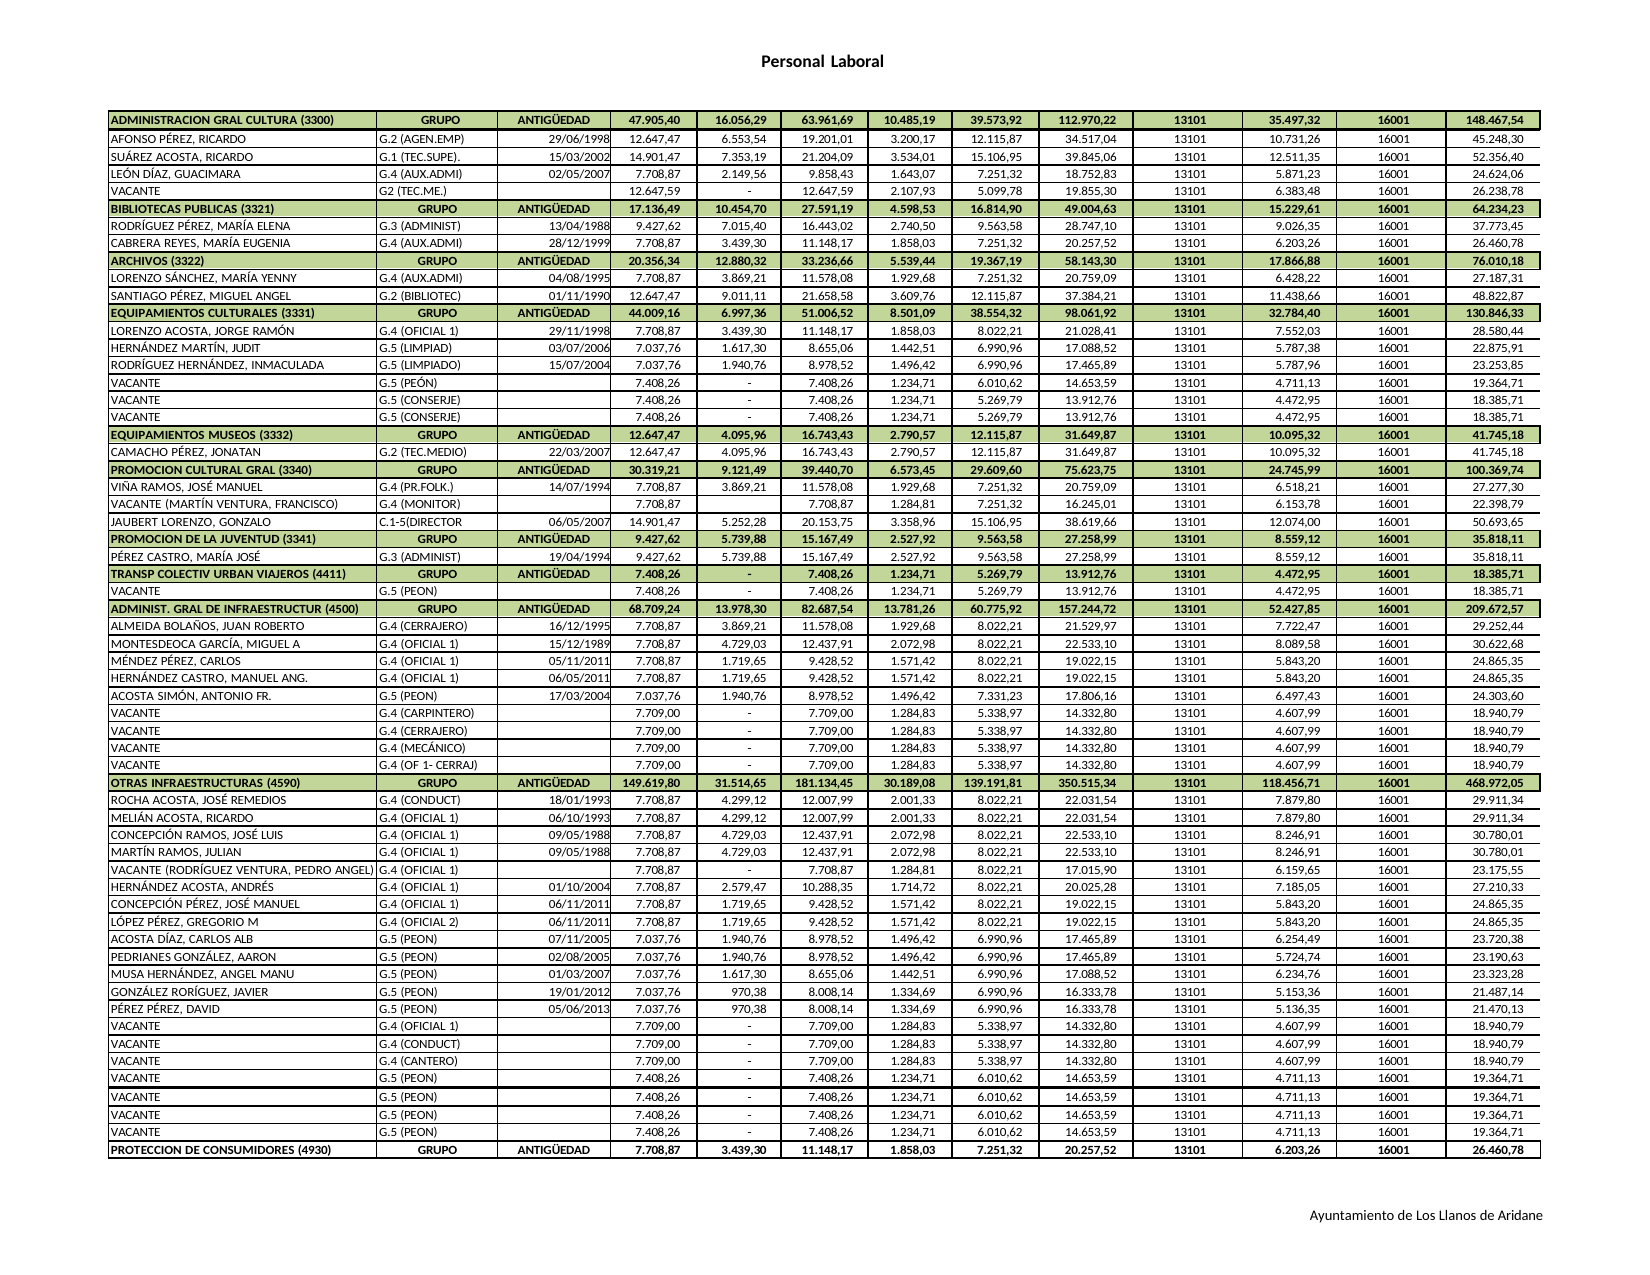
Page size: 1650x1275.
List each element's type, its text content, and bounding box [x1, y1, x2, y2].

table_cell 51.006,52 [782, 305, 867, 321]
table_cell 13.978,30 [698, 601, 780, 616]
table_cell - [698, 566, 780, 582]
table_cell G.4 (OFICIAL 1) [377, 1018, 497, 1034]
table_cell SUÁREZ ACOSTA, RICARDO [109, 148, 376, 164]
table_cell 4.607,99 [1243, 757, 1336, 773]
table_cell 6.010,62 [953, 1070, 1038, 1086]
table_cell ANTIGÜEDAD [498, 112, 610, 128]
table_cell 4.299,12 [698, 792, 780, 808]
table_cell 1.234,71 [869, 583, 951, 599]
table_cell G.4 (CONDUCT) [377, 792, 497, 808]
table_cell PÉREZ PÉREZ, DAVID [109, 1001, 376, 1017]
table_cell 16001 [1337, 1142, 1445, 1157]
table_cell ADMINIST. GRAL DE INFRAESTRUCTUR (4500) [109, 601, 376, 616]
table_cell 38.554,32 [953, 305, 1038, 321]
table_cell - [698, 392, 780, 408]
table_cell VACANTE [109, 705, 376, 721]
table_cell 41.745,18 [1447, 444, 1540, 460]
table_cell 7.408,26 [611, 375, 696, 390]
table_cell G.2 (BIBLIOTEC) [377, 288, 497, 303]
table_cell 13101 [1134, 914, 1242, 929]
table_cell 4.472,95 [1243, 583, 1336, 599]
table_cell 13101 [1134, 531, 1242, 547]
table_cell 13101 [1134, 1053, 1242, 1069]
table_cell G.5 (CONSERJE) [377, 392, 497, 408]
table_cell 7.708,87 [611, 844, 696, 860]
table_cell 16.245,01 [1040, 496, 1132, 512]
table_cell 1.284,83 [869, 740, 951, 756]
table_cell ACOSTA SIMÓN, ANTONIO FR. [109, 688, 376, 703]
table_cell 13/04/1988 [498, 218, 610, 234]
table_cell 16001 [1337, 722, 1445, 738]
table_cell 39.440,70 [782, 462, 867, 477]
table_cell G.4 (CANTERO) [377, 1053, 497, 1069]
table_cell VACANTE [109, 1070, 376, 1086]
table_cell 7.037,76 [611, 357, 696, 373]
table_cell 52.427,85 [1243, 601, 1336, 616]
table_cell 16001 [1337, 1107, 1445, 1122]
table_cell 22.533,10 [1040, 636, 1132, 651]
table_cell 7.709,00 [611, 1036, 696, 1051]
table_cell 18.940,79 [1447, 757, 1540, 773]
table_cell 28.747,10 [1040, 218, 1132, 234]
table_cell 7.708,87 [611, 879, 696, 895]
table_cell 13101 [1134, 462, 1242, 477]
table_cell 16001 [1337, 949, 1445, 964]
table_cell 12.647,59 [611, 183, 696, 199]
table_cell 3.869,21 [698, 479, 780, 495]
table_cell 6.010,62 [953, 1107, 1038, 1122]
table_cell 15/03/2002 [498, 148, 610, 164]
table_cell 1.284,81 [869, 862, 951, 877]
table_cell 6.990,96 [953, 1001, 1038, 1017]
table_cell G.3 (ADMINIST) [377, 218, 497, 234]
table_cell 6.497,43 [1243, 688, 1336, 703]
table_header - [698, 1089, 780, 1105]
table_cell 01/03/2007 [498, 966, 610, 982]
table_cell EQUIPAMIENTOS CULTURALES (3331) [109, 305, 376, 321]
table_cell 13101 [1134, 1124, 1242, 1140]
table_cell 7.709,00 [611, 705, 696, 721]
table_cell 13101 [1134, 636, 1242, 651]
table_cell 41.745,18 [1447, 427, 1539, 442]
table_cell 27.187,31 [1447, 270, 1540, 286]
table_cell JAUBERT LORENZO, GONZALO [109, 514, 376, 529]
table_cell 16001 [1337, 775, 1445, 790]
table_cell 16001 [1337, 375, 1445, 390]
table_cell LORENZO SÁNCHEZ, MARÍA YENNY [109, 270, 376, 286]
table_cell 2.527,92 [869, 531, 951, 547]
table_cell MONTESDEOCA GARCÍA, MIGUEL A [109, 636, 376, 651]
table_cell PÉREZ CASTRO, MARÍA JOSÉ [109, 548, 376, 564]
table_cell 1.284,83 [869, 757, 951, 773]
table_cell 4.607,99 [1243, 740, 1336, 756]
table_cell 14.901,47 [611, 148, 696, 164]
table_cell 21.658,58 [782, 288, 867, 303]
table_cell 20.257,52 [1040, 1142, 1132, 1157]
table_cell 13.781,26 [869, 601, 951, 616]
table_cell [498, 409, 610, 425]
table_cell 19.022,15 [1040, 653, 1132, 669]
table_cell 6.153,78 [1243, 496, 1336, 512]
table_cell 13101 [1134, 792, 1242, 808]
table_cell G.4 (OFICIAL 2) [377, 914, 497, 929]
table_cell VACANTE [109, 1107, 376, 1122]
table_cell 16001 [1337, 288, 1445, 303]
table_cell 8.246,91 [1243, 827, 1336, 843]
table_cell 13.912,76 [1040, 392, 1132, 408]
table_cell 1.940,76 [698, 949, 780, 964]
table_cell 1.929,68 [869, 618, 951, 634]
table_cell 13101 [1134, 235, 1242, 251]
table_cell 23.175,55 [1447, 862, 1540, 877]
table_cell 8.022,21 [953, 810, 1038, 825]
table_cell 24.865,35 [1447, 653, 1540, 669]
table_cell 18.940,79 [1447, 705, 1540, 721]
table_cell 19.364,71 [1447, 1070, 1540, 1086]
table_header 10.731,26 [1243, 131, 1336, 147]
table_cell PEDRIANES GONZÁLEZ, AARON [109, 949, 376, 964]
table_cell 7.879,80 [1243, 792, 1336, 808]
table_cell [498, 1107, 610, 1122]
table_cell 13101 [1134, 112, 1242, 128]
table_cell 20.356,34 [611, 253, 696, 268]
table_cell [498, 705, 610, 721]
table_cell [498, 583, 610, 599]
table_cell 12.647,47 [611, 427, 696, 442]
table_cell 13101 [1134, 844, 1242, 860]
table_cell 8.559,12 [1243, 531, 1336, 547]
table_cell 16.056,29 [698, 112, 780, 128]
table_cell G.4 (MECÁNICO) [377, 740, 497, 756]
table_cell 06/05/2011 [498, 670, 610, 686]
table_cell [498, 757, 610, 773]
table_cell 7.709,00 [782, 1053, 867, 1069]
table_cell 32.784,40 [1243, 305, 1336, 321]
table_cell G.4 (CONDUCT) [377, 1036, 497, 1051]
table_cell 8.022,21 [953, 653, 1038, 669]
table_cell 19.022,15 [1040, 914, 1132, 929]
table_cell ANTIGÜEDAD [498, 305, 610, 321]
table_cell 13101 [1134, 409, 1242, 425]
table_cell - [698, 1107, 780, 1122]
table_cell 21.529,97 [1040, 618, 1132, 634]
table_cell 7.709,00 [782, 1018, 867, 1034]
table_cell 2.579,47 [698, 879, 780, 895]
table_cell 3.869,21 [698, 270, 780, 286]
table_cell ANTIGÜEDAD [498, 775, 610, 790]
table_cell VACANTE [109, 409, 376, 425]
table_cell 130.846,33 [1447, 305, 1539, 321]
table_cell 22.533,10 [1040, 827, 1132, 843]
table_cell C.1-5(DIRECTOR [377, 514, 497, 529]
table_cell 1.234,71 [869, 409, 951, 425]
table_cell 16001 [1337, 810, 1445, 825]
table_cell 18.385,71 [1447, 566, 1539, 582]
table_cell 6.990,96 [953, 357, 1038, 373]
table_cell 8.246,91 [1243, 844, 1336, 860]
table_header 13101 [1134, 131, 1242, 147]
table_cell - [698, 862, 780, 877]
table_cell G.5 (PEON) [377, 688, 497, 703]
table_cell 16001 [1337, 1053, 1445, 1069]
table_cell 4.711,13 [1243, 1124, 1336, 1140]
table_cell 13101 [1134, 688, 1242, 703]
table_cell 20.025,28 [1040, 879, 1132, 895]
table_cell 350.515,34 [1040, 775, 1132, 790]
table_cell 148.467,54 [1447, 112, 1539, 128]
table_cell 18/01/1993 [498, 792, 610, 808]
table_cell 1.643,07 [869, 166, 951, 182]
table_cell 13101 [1134, 183, 1242, 199]
table_cell 5.269,79 [953, 583, 1038, 599]
table_cell 30.622,68 [1447, 636, 1540, 651]
table_cell 4.607,99 [1243, 705, 1336, 721]
table_cell ARCHIVOS (3322) [109, 253, 376, 268]
table_cell [498, 392, 610, 408]
table_cell 16.333,78 [1040, 1001, 1132, 1017]
table_cell 13101 [1134, 583, 1242, 599]
table_cell 6.010,62 [953, 375, 1038, 390]
table_cell 181.134,45 [782, 775, 867, 790]
table_cell 16001 [1337, 670, 1445, 686]
table_cell G.4 (OFICIAL 1) [377, 636, 497, 651]
table_cell RODRÍGUEZ PÉREZ, MARÍA ELENA [109, 218, 376, 234]
table_cell 16001 [1337, 705, 1445, 721]
table_cell G.5 (PEON) [377, 1124, 497, 1140]
table_cell 8.089,58 [1243, 636, 1336, 651]
table_cell - [698, 757, 780, 773]
table_cell 21.470,13 [1447, 1001, 1540, 1017]
table_cell 13101 [1134, 166, 1242, 182]
table_cell 468.972,05 [1447, 775, 1539, 790]
table_cell 16001 [1337, 322, 1445, 338]
table_cell 19.364,71 [1447, 375, 1540, 390]
table_cell 13101 [1134, 357, 1242, 373]
table_cell 63.961,69 [782, 112, 867, 128]
table_cell 5.871,23 [1243, 166, 1336, 182]
table_cell 13101 [1134, 444, 1242, 460]
table_cell VACANTE [109, 183, 376, 199]
table_cell 970,38 [698, 983, 780, 999]
table_header G.5 (PEON) [377, 1089, 497, 1105]
table_cell 5.843,20 [1243, 914, 1336, 929]
table_cell 13.912,76 [1040, 566, 1132, 582]
table_cell 17.088,52 [1040, 340, 1132, 356]
table_cell 4.299,12 [698, 810, 780, 825]
table_cell 13101 [1134, 566, 1242, 582]
table_cell 05/06/2013 [498, 1001, 610, 1017]
table_cell 5.338,97 [953, 757, 1038, 773]
table_cell 5.153,36 [1243, 983, 1336, 999]
table_cell 7.251,32 [953, 235, 1038, 251]
table_cell 14.653,59 [1040, 1124, 1132, 1140]
table_cell 7.708,87 [611, 235, 696, 251]
table_cell 1.442,51 [869, 966, 951, 982]
table_cell 12.115,87 [953, 288, 1038, 303]
table_cell 8.022,21 [953, 792, 1038, 808]
table_cell 06/11/2011 [498, 914, 610, 929]
table_cell 03/07/2006 [498, 340, 610, 356]
table_cell 13101 [1134, 148, 1242, 164]
table_cell G.4 (CERRAJERO) [377, 722, 497, 738]
table_cell 14.332,80 [1040, 1036, 1132, 1051]
table_cell 2.072,98 [869, 636, 951, 651]
table_cell 30.780,01 [1447, 844, 1540, 860]
table_cell G.2 (TEC.MEDIO) [377, 444, 497, 460]
table_cell 18.940,79 [1447, 1053, 1540, 1069]
table_cell 07/11/2005 [498, 931, 610, 947]
table_cell G.4 (CARPINTERO) [377, 705, 497, 721]
table_cell HERNÁNDEZ CASTRO, MANUEL ANG. [109, 670, 376, 686]
table_cell 16001 [1337, 166, 1445, 182]
table_cell 19.855,30 [1040, 183, 1132, 199]
table_cell 49.004,63 [1040, 201, 1132, 216]
table_cell - [698, 705, 780, 721]
table_header 16001 [1337, 1089, 1445, 1105]
table_cell VACANTE [109, 757, 376, 773]
table_cell G.5 (PEON) [377, 983, 497, 999]
table_cell 22.533,10 [1040, 844, 1132, 860]
table_cell 16001 [1337, 462, 1445, 477]
table_cell 5.739,88 [698, 548, 780, 564]
table_cell 4.472,95 [1243, 409, 1336, 425]
table_cell VACANTE [109, 1053, 376, 1069]
table_cell 13101 [1134, 827, 1242, 843]
table_cell 14.653,59 [1040, 1070, 1132, 1086]
table_cell 17.465,89 [1040, 949, 1132, 964]
table_cell 26.460,78 [1447, 235, 1540, 251]
table_cell 7.709,00 [782, 740, 867, 756]
table_cell 139.191,81 [953, 775, 1038, 790]
table_cell 14.653,59 [1040, 1107, 1132, 1122]
table_cell 4.729,03 [698, 827, 780, 843]
table_cell 23.253,85 [1447, 357, 1540, 373]
table_cell 19.022,15 [1040, 670, 1132, 686]
table_cell 14.901,47 [611, 514, 696, 529]
table_cell 13101 [1134, 879, 1242, 895]
table_cell 16001 [1337, 827, 1445, 843]
table_cell 9.563,58 [953, 548, 1038, 564]
table_cell 7.408,26 [782, 1070, 867, 1086]
table_cell VACANTE [109, 1124, 376, 1140]
table_cell 13101 [1134, 305, 1242, 321]
table_cell 7.709,00 [611, 1018, 696, 1034]
table_cell 16001 [1337, 340, 1445, 356]
table_cell 58.143,30 [1040, 253, 1132, 268]
table_cell 1.719,65 [698, 653, 780, 669]
table_cell 16001 [1337, 966, 1445, 982]
table_cell 6.383,48 [1243, 183, 1336, 199]
table_cell 2.072,98 [869, 827, 951, 843]
table_cell 7.037,76 [611, 1001, 696, 1017]
table_cell 29.911,34 [1447, 792, 1540, 808]
table_cell 7.408,26 [611, 392, 696, 408]
table_cell 16001 [1337, 253, 1445, 268]
table_cell 13101 [1134, 757, 1242, 773]
table_cell 16.333,78 [1040, 983, 1132, 999]
table_cell 19.364,71 [1447, 1107, 1540, 1122]
table_cell 13101 [1134, 810, 1242, 825]
table_cell 8.008,14 [782, 1001, 867, 1017]
table_cell 17.465,89 [1040, 357, 1132, 373]
table_cell 16001 [1337, 844, 1445, 860]
table_cell 8.022,21 [953, 879, 1038, 895]
table_cell 14.332,80 [1040, 1018, 1132, 1034]
table_cell 13101 [1134, 1018, 1242, 1034]
table_cell 7.708,87 [611, 618, 696, 634]
table_cell 7.708,87 [611, 270, 696, 286]
table_cell 7.408,26 [782, 566, 867, 582]
table_cell 75.623,75 [1040, 462, 1132, 477]
table_cell 1.496,42 [869, 949, 951, 964]
table_cell CONCEPCIÓN RAMOS, JOSÉ LUIS [109, 827, 376, 843]
table_cell 3.439,30 [698, 322, 780, 338]
table_cell VIÑA RAMOS, JOSÉ MANUEL [109, 479, 376, 495]
table_cell 4.711,13 [1243, 1070, 1336, 1086]
table_cell 13101 [1134, 653, 1242, 669]
table_cell 44.009,16 [611, 305, 696, 321]
table_cell 23.720,38 [1447, 931, 1540, 947]
table_cell 16/12/1995 [498, 618, 610, 634]
table_cell 7.708,87 [611, 1142, 696, 1157]
table_cell 31.649,87 [1040, 444, 1132, 460]
table_cell 16001 [1337, 548, 1445, 564]
table_cell 1.858,03 [869, 322, 951, 338]
table_cell VACANTE [109, 375, 376, 390]
table_cell BIBLIOTECAS PUBLICAS (3321) [109, 201, 376, 216]
table_cell 7.408,26 [611, 583, 696, 599]
table_header 13101 [1134, 1089, 1242, 1105]
table_cell 7.708,87 [782, 496, 867, 512]
table_cell 13101 [1134, 1070, 1242, 1086]
table_cell 6.428,22 [1243, 270, 1336, 286]
table_cell - [698, 1036, 780, 1051]
table_cell 28.580,44 [1447, 322, 1540, 338]
table_cell ALMEIDA BOLAÑOS, JUAN ROBERTO [109, 618, 376, 634]
table_cell 16001 [1337, 409, 1445, 425]
table_cell 30.780,01 [1447, 827, 1540, 843]
table_cell CAMACHO PÉREZ, JONATAN [109, 444, 376, 460]
table_cell 16001 [1337, 183, 1445, 199]
table_cell 17/03/2004 [498, 688, 610, 703]
table_cell 15.106,95 [953, 514, 1038, 529]
table_cell 24.624,06 [1447, 166, 1540, 182]
table_cell 5.724,74 [1243, 949, 1336, 964]
table_cell 16001 [1337, 201, 1445, 216]
table_cell 64.234,23 [1447, 201, 1539, 216]
table_header 6.553,54 [698, 131, 780, 147]
table_cell 7.708,87 [611, 896, 696, 912]
table_cell [498, 183, 610, 199]
table_cell 7.552,03 [1243, 322, 1336, 338]
table_cell 6.990,96 [953, 931, 1038, 947]
table_cell 13101 [1134, 1001, 1242, 1017]
table_cell 5.539,44 [869, 253, 951, 268]
table_cell 7.037,76 [611, 688, 696, 703]
table_cell 1.617,30 [698, 966, 780, 982]
table_cell 14/07/1994 [498, 479, 610, 495]
table_cell 12.647,47 [611, 288, 696, 303]
table_cell 2.790,57 [869, 444, 951, 460]
table_cell 1.334,69 [869, 983, 951, 999]
table_cell 47.905,40 [611, 112, 696, 128]
table_cell GRUPO [377, 305, 497, 321]
table_cell ANTIGÜEDAD [498, 566, 610, 582]
table_cell 29.609,60 [953, 462, 1038, 477]
table_cell 1.234,71 [869, 1070, 951, 1086]
table_cell 8.022,21 [953, 636, 1038, 651]
table_cell 21.204,09 [782, 148, 867, 164]
table_cell 13101 [1134, 548, 1242, 564]
table_cell 1.858,03 [869, 235, 951, 251]
table_header 6.010,62 [953, 1089, 1038, 1105]
table_header 19.201,01 [782, 131, 867, 147]
table_cell GRUPO [377, 601, 497, 616]
table_cell 13101 [1134, 392, 1242, 408]
table_cell 16001 [1337, 305, 1445, 321]
table_cell 7.251,32 [953, 270, 1038, 286]
table_cell GRUPO [377, 253, 497, 268]
table_cell 2.740,50 [869, 218, 951, 234]
table_cell 118.456,71 [1243, 775, 1336, 790]
table_cell 16001 [1337, 931, 1445, 947]
table_cell 5.739,88 [698, 531, 780, 547]
table_cell 11.578,08 [782, 479, 867, 495]
table_cell 35.497,32 [1243, 112, 1336, 128]
table_cell [498, 1070, 610, 1086]
table_cell 7.185,05 [1243, 879, 1336, 895]
table_cell 7.037,76 [611, 949, 696, 964]
table_cell 1.714,72 [869, 879, 951, 895]
table_cell 16001 [1337, 218, 1445, 234]
table_cell [698, 496, 780, 512]
table_cell 21.487,14 [1447, 983, 1540, 999]
table_cell 13.912,76 [1040, 583, 1132, 599]
table_header 19.364,71 [1447, 1089, 1540, 1105]
table_cell 14.332,80 [1040, 757, 1132, 773]
table_cell 1.858,03 [869, 1142, 951, 1157]
table_cell 8.978,52 [782, 688, 867, 703]
table_cell 9.427,62 [611, 548, 696, 564]
table_cell 19.364,71 [1447, 1124, 1540, 1140]
table_cell 7.708,87 [611, 166, 696, 182]
table_cell G.5 (PEON) [377, 1107, 497, 1122]
table_cell 1.234,71 [869, 1107, 951, 1122]
table_cell 15/07/2004 [498, 357, 610, 373]
table_cell G.4 (OFICIAL 1) [377, 670, 497, 686]
table_cell 16001 [1337, 357, 1445, 373]
table_cell 16001 [1337, 1018, 1445, 1034]
table_cell 27.258,99 [1040, 531, 1132, 547]
table_cell GRUPO [377, 775, 497, 790]
table_cell 4.607,99 [1243, 1036, 1336, 1051]
table_cell 16001 [1337, 914, 1445, 929]
table_cell 7.037,76 [611, 340, 696, 356]
table_cell 5.787,96 [1243, 357, 1336, 373]
table_header 45.248,30 [1447, 131, 1540, 147]
table_cell 9.858,43 [782, 166, 867, 182]
table_cell 13101 [1134, 288, 1242, 303]
table_cell 1.334,69 [869, 1001, 951, 1017]
table_cell 11.148,17 [782, 322, 867, 338]
table_cell MÉNDEZ PÉREZ, CARLOS [109, 653, 376, 669]
table_cell 7.879,80 [1243, 810, 1336, 825]
table_cell 13101 [1134, 1107, 1242, 1122]
table_cell 2.790,57 [869, 427, 951, 442]
table_cell 2.527,92 [869, 548, 951, 564]
table_cell 76.010,18 [1447, 253, 1539, 268]
table_cell 8.008,14 [782, 983, 867, 999]
table_cell 7.709,00 [611, 740, 696, 756]
table_cell 06/11/2011 [498, 896, 610, 912]
table_cell 13101 [1134, 775, 1242, 790]
table_cell 29.911,34 [1447, 810, 1540, 825]
table_cell 7.408,26 [782, 583, 867, 599]
table_cell 38.619,66 [1040, 514, 1132, 529]
table_cell 16001 [1337, 636, 1445, 651]
table_cell 37.773,45 [1447, 218, 1540, 234]
table_cell 7.709,00 [782, 722, 867, 738]
table_cell 13101 [1134, 670, 1242, 686]
table_cell 1.571,42 [869, 914, 951, 929]
table_cell 112.970,22 [1040, 112, 1132, 128]
table_cell ADMINISTRACION GRAL CULTURA (3300) [109, 112, 376, 128]
table_cell [498, 1124, 610, 1140]
table_cell 7.708,87 [611, 827, 696, 843]
table_cell 16001 [1337, 496, 1445, 512]
table_cell 6.203,26 [1243, 235, 1336, 251]
table_cell 16001 [1337, 531, 1445, 547]
table_cell 5.269,79 [953, 392, 1038, 408]
table_cell 13101 [1134, 496, 1242, 512]
table_cell 68.709,24 [611, 601, 696, 616]
table_cell 3.439,30 [698, 235, 780, 251]
table_cell 13101 [1134, 705, 1242, 721]
table_cell 7.708,87 [611, 496, 696, 512]
table_cell 4.095,96 [698, 444, 780, 460]
table_cell 13101 [1134, 322, 1242, 338]
table_cell G.3 (ADMINIST) [377, 548, 497, 564]
table_cell 18.940,79 [1447, 1018, 1540, 1034]
table_cell 7.708,87 [611, 322, 696, 338]
table_cell 7.709,00 [782, 1036, 867, 1051]
table_cell 7.408,26 [611, 1124, 696, 1140]
table_cell 7.722,47 [1243, 618, 1336, 634]
table_cell SANTIAGO PÉREZ, MIGUEL ANGEL [109, 288, 376, 303]
table_cell [498, 862, 610, 877]
table_cell 5.338,97 [953, 1053, 1038, 1069]
table_cell 1.571,42 [869, 896, 951, 912]
table_cell 4.607,99 [1243, 1018, 1336, 1034]
table_cell G.4 (OFICIAL 1) [377, 810, 497, 825]
table_cell PROMOCION CULTURAL GRAL (3340) [109, 462, 376, 477]
table_cell 20.759,09 [1040, 479, 1132, 495]
table_cell G.4 (OFICIAL 1) [377, 653, 497, 669]
table_cell 8.022,21 [953, 844, 1038, 860]
table_cell 14.332,80 [1040, 1053, 1132, 1069]
table_cell 21.028,41 [1040, 322, 1132, 338]
table_cell 10.485,19 [869, 112, 951, 128]
table_cell 7.251,32 [953, 496, 1038, 512]
table_cell 5.136,35 [1243, 1001, 1336, 1017]
table_cell 13101 [1134, 218, 1242, 234]
table_cell 7.408,26 [611, 1070, 696, 1086]
table_cell CONCEPCIÓN PÉREZ, JOSÉ MANUEL [109, 896, 376, 912]
table_cell 7.037,76 [611, 966, 696, 982]
table_header 29/06/1998 [498, 131, 610, 147]
table_cell 8.655,06 [782, 340, 867, 356]
table_cell 13101 [1134, 1036, 1242, 1051]
table_cell 7.251,32 [953, 1142, 1038, 1157]
table_cell 19.367,19 [953, 253, 1038, 268]
table_cell 5.269,79 [953, 566, 1038, 582]
table_cell 4.711,13 [1243, 1107, 1336, 1122]
table_cell 29/11/1998 [498, 322, 610, 338]
table_cell 6.234,76 [1243, 966, 1336, 982]
table_cell - [698, 722, 780, 738]
table_cell ANTIGÜEDAD [498, 1142, 610, 1157]
table_cell 14.332,80 [1040, 740, 1132, 756]
table_cell 7.408,26 [611, 566, 696, 582]
table_cell MARTÍN RAMOS, JULIAN [109, 844, 376, 860]
table_cell 9.563,58 [953, 531, 1038, 547]
table_cell 13101 [1134, 1142, 1242, 1157]
table_cell LORENZO ACOSTA, JORGE RAMÓN [109, 322, 376, 338]
table_cell 3.869,21 [698, 618, 780, 634]
table_cell 48.822,87 [1447, 288, 1540, 303]
table_cell 1.719,65 [698, 896, 780, 912]
table_cell VACANTE [109, 740, 376, 756]
table_cell 16001 [1337, 983, 1445, 999]
table_cell 50.693,65 [1447, 514, 1540, 529]
table_cell 8.022,21 [953, 618, 1038, 634]
table_cell GRUPO [377, 427, 497, 442]
table_cell 4.729,03 [698, 844, 780, 860]
table_cell 100.369,74 [1447, 462, 1539, 477]
table_cell 15.106,95 [953, 148, 1038, 164]
table_cell - [698, 1018, 780, 1034]
table_cell [498, 1053, 610, 1069]
table_cell 39.845,06 [1040, 148, 1132, 164]
table_cell 13101 [1134, 427, 1242, 442]
table_cell 4.711,13 [1243, 375, 1336, 390]
table_cell 16001 [1337, 566, 1445, 582]
table_cell 35.818,11 [1447, 548, 1540, 564]
table_cell 1.496,42 [869, 688, 951, 703]
table_cell 06/05/2007 [498, 514, 610, 529]
table_cell 1.284,83 [869, 1053, 951, 1069]
table_cell 7.408,26 [611, 409, 696, 425]
table_cell 16001 [1337, 270, 1445, 286]
table_cell 22.031,54 [1040, 810, 1132, 825]
table_cell 16001 [1337, 740, 1445, 756]
table_cell 18.940,79 [1447, 722, 1540, 738]
table_cell 18.752,83 [1040, 166, 1132, 182]
table_header 1.234,71 [869, 1089, 951, 1105]
table_cell 01/10/2004 [498, 879, 610, 895]
table_cell 7.709,00 [611, 722, 696, 738]
table_cell 13101 [1134, 340, 1242, 356]
table_cell 7.331,23 [953, 688, 1038, 703]
table_cell 39.573,92 [953, 112, 1038, 128]
table_cell 8.501,09 [869, 305, 951, 321]
table_cell 7.353,19 [698, 148, 780, 164]
table_cell 9.427,62 [611, 218, 696, 234]
table_cell 6.990,96 [953, 983, 1038, 999]
table_cell 8.022,21 [953, 322, 1038, 338]
table_cell 5.338,97 [953, 705, 1038, 721]
table_cell 13101 [1134, 253, 1242, 268]
table_cell 12.437,91 [782, 636, 867, 651]
table_cell VACANTE [109, 392, 376, 408]
table_cell 9.563,58 [953, 218, 1038, 234]
table_cell 16001 [1337, 514, 1445, 529]
table_header 14.653,59 [1040, 1089, 1132, 1105]
table_cell 10.095,32 [1243, 427, 1336, 442]
table_cell 15/12/1989 [498, 636, 610, 651]
table_cell VACANTE [109, 1018, 376, 1034]
table_cell 7.408,26 [782, 409, 867, 425]
table_cell 17.866,88 [1243, 253, 1336, 268]
table_cell G.5 (PEON) [377, 583, 497, 599]
table_cell 82.687,54 [782, 601, 867, 616]
table_cell 7.708,87 [782, 862, 867, 877]
table_cell 16001 [1337, 1124, 1445, 1140]
table_cell 9.428,52 [782, 914, 867, 929]
table_cell 4.472,95 [1243, 566, 1336, 582]
table_cell 17.015,90 [1040, 862, 1132, 877]
table_cell G.5 (PEON) [377, 1001, 497, 1017]
table_cell [498, 740, 610, 756]
table_cell 04/08/1995 [498, 270, 610, 286]
table_cell 7.708,87 [611, 670, 696, 686]
table_cell 5.787,38 [1243, 340, 1336, 356]
table_cell 16001 [1337, 235, 1445, 251]
table_cell MUSA HERNÁNDEZ, ANGEL MANU [109, 966, 376, 982]
table_cell 7.708,87 [611, 653, 696, 669]
table_cell VACANTE [109, 722, 376, 738]
table_cell 5.338,97 [953, 1018, 1038, 1034]
table_cell VACANTE (MARTÍN VENTURA, FRANCISCO) [109, 496, 376, 512]
table_cell 5.843,20 [1243, 896, 1336, 912]
table_cell 16001 [1337, 653, 1445, 669]
table_cell 5.252,28 [698, 514, 780, 529]
table_cell G.4 (PR.FOLK.) [377, 479, 497, 495]
table_cell 27.591,19 [782, 201, 867, 216]
table_cell ANTIGÜEDAD [498, 253, 610, 268]
table_cell 8.022,21 [953, 827, 1038, 843]
table_cell 19/01/2012 [498, 983, 610, 999]
table_cell 13101 [1134, 201, 1242, 216]
table_cell 3.609,76 [869, 288, 951, 303]
table_cell [498, 375, 610, 390]
table_cell 13101 [1134, 931, 1242, 947]
table_cell G.4 (CERRAJERO) [377, 618, 497, 634]
table_cell 10.288,35 [782, 879, 867, 895]
table_cell ANTIGÜEDAD [498, 201, 610, 216]
table_cell G.1 (TEC.SUPE). [377, 148, 497, 164]
table_cell 1.284,83 [869, 722, 951, 738]
table_cell - [698, 740, 780, 756]
table_cell 16001 [1337, 112, 1445, 128]
table_cell 8.022,21 [953, 914, 1038, 929]
table_cell 10.095,32 [1243, 444, 1336, 460]
table_cell G.5 (PEON) [377, 949, 497, 964]
table_cell 19/04/1994 [498, 548, 610, 564]
table_cell 22/03/2007 [498, 444, 610, 460]
table_cell 1.929,68 [869, 479, 951, 495]
table_cell 60.775,92 [953, 601, 1038, 616]
table_cell 1.719,65 [698, 670, 780, 686]
table_cell G.4 (AUX.ADMI) [377, 166, 497, 182]
table_cell MELIÁN ACOSTA, RICARDO [109, 810, 376, 825]
table_cell 27.258,99 [1040, 548, 1132, 564]
table_cell 09/05/1988 [498, 844, 610, 860]
table_cell G.4 (OFICIAL 1) [377, 827, 497, 843]
table_cell 13101 [1134, 983, 1242, 999]
table_cell 12.880,32 [698, 253, 780, 268]
table_header 7.408,26 [782, 1089, 867, 1105]
table_cell 16.814,90 [953, 201, 1038, 216]
table_cell 16001 [1337, 1036, 1445, 1051]
table_cell 6.518,21 [1243, 479, 1336, 495]
table_cell 18.940,79 [1447, 740, 1540, 756]
table_cell PROTECCION DE CONSUMIDORES (4930) [109, 1142, 376, 1157]
table_cell 6.159,65 [1243, 862, 1336, 877]
table_cell 7.251,32 [953, 479, 1038, 495]
table_cell 9.427,62 [611, 531, 696, 547]
table_cell 6.997,36 [698, 305, 780, 321]
table_cell 1.284,83 [869, 1018, 951, 1034]
table_cell 6.573,45 [869, 462, 951, 477]
table_cell GONZÁLEZ RORÍGUEZ, JAVIER [109, 983, 376, 999]
table_cell GRUPO [377, 566, 497, 582]
table_cell 7.709,00 [611, 1053, 696, 1069]
table_cell 13101 [1134, 740, 1242, 756]
table_cell G.4 (OFICIAL 1) [377, 322, 497, 338]
table_cell - [698, 583, 780, 599]
table_cell G.4 (OF 1- CERRAJ) [377, 757, 497, 773]
table_cell 7.408,26 [782, 392, 867, 408]
table_cell 24.865,35 [1447, 914, 1540, 929]
table_cell 1.571,42 [869, 670, 951, 686]
table_cell 16001 [1337, 757, 1445, 773]
table_cell 209.672,57 [1447, 601, 1539, 616]
table_cell 1.496,42 [869, 357, 951, 373]
table_cell 6.990,96 [953, 949, 1038, 964]
table_cell 1.940,76 [698, 688, 780, 703]
table_cell G.5 (CONSERJE) [377, 409, 497, 425]
table_cell - [698, 375, 780, 390]
table_cell 16.743,43 [782, 427, 867, 442]
table_header 4.711,13 [1243, 1089, 1336, 1105]
table_cell 11.148,17 [782, 235, 867, 251]
table_cell 16001 [1337, 392, 1445, 408]
table_cell 4.598,53 [869, 201, 951, 216]
table_cell 15.229,61 [1243, 201, 1336, 216]
table_cell 24.303,60 [1447, 688, 1540, 703]
table_cell 7.015,40 [698, 218, 780, 234]
table_cell G.4 (OFICIAL 1) [377, 896, 497, 912]
table_cell 12.511,35 [1243, 148, 1336, 164]
table_cell 9.121,49 [698, 462, 780, 477]
table_cell 20.257,52 [1040, 235, 1132, 251]
table_cell HERNÁNDEZ MARTÍN, JUDIT [109, 340, 376, 356]
table_cell 24.865,35 [1447, 896, 1540, 912]
table_cell 13101 [1134, 949, 1242, 964]
table_cell 13101 [1134, 601, 1242, 616]
table_cell RODRÍGUEZ HERNÁNDEZ, INMACULADA [109, 357, 376, 373]
table_cell G.5 (PEON) [377, 1070, 497, 1086]
table_cell 16001 [1337, 896, 1445, 912]
table_cell G.5 (LIMPIADO) [377, 357, 497, 373]
table_cell 6.990,96 [953, 340, 1038, 356]
table_cell 8.978,52 [782, 931, 867, 947]
table_cell 7.708,87 [611, 479, 696, 495]
table_cell 5.338,97 [953, 722, 1038, 738]
table_cell GRUPO [377, 531, 497, 547]
table_cell 5.843,20 [1243, 670, 1336, 686]
table_cell 14.332,80 [1040, 722, 1132, 738]
table_cell 12.647,59 [782, 183, 867, 199]
table_cell 33.236,66 [782, 253, 867, 268]
table_cell 27.277,30 [1447, 479, 1540, 495]
table_cell G.5 (PEON) [377, 931, 497, 947]
table_cell G2 (TEC.ME.) [377, 183, 497, 199]
table_cell 15.167,49 [782, 531, 867, 547]
table_cell 16001 [1337, 879, 1445, 895]
table_cell 28/12/1999 [498, 235, 610, 251]
table_cell VACANTE [109, 583, 376, 599]
table_cell - [698, 409, 780, 425]
table_cell [498, 1018, 610, 1034]
table_cell 09/05/1988 [498, 827, 610, 843]
table_header [498, 1089, 610, 1105]
table_cell 9.428,52 [782, 896, 867, 912]
table_cell 16001 [1337, 479, 1445, 495]
table_cell 7.708,87 [611, 636, 696, 651]
table_cell 4.729,03 [698, 636, 780, 651]
table_cell 13101 [1134, 514, 1242, 529]
table_cell 02/08/2005 [498, 949, 610, 964]
table_cell 6.010,62 [953, 1124, 1038, 1140]
table_cell 7.708,87 [611, 914, 696, 929]
table_cell 5.843,20 [1243, 653, 1336, 669]
table_cell 7.408,26 [782, 375, 867, 390]
table_cell HERNÁNDEZ ACOSTA, ANDRÉS [109, 879, 376, 895]
table_cell ROCHA ACOSTA, JOSÉ REMEDIOS [109, 792, 376, 808]
table_cell 11.578,08 [782, 270, 867, 286]
table_cell 29.252,44 [1447, 618, 1540, 634]
table_cell 16001 [1337, 148, 1445, 164]
table_cell 6.990,96 [953, 966, 1038, 982]
table_cell 1.442,51 [869, 340, 951, 356]
table_header 7.408,26 [611, 1089, 696, 1105]
table_cell 16001 [1337, 583, 1445, 599]
table_cell 26.238,78 [1447, 183, 1540, 199]
table_cell 35.818,11 [1447, 531, 1539, 547]
table_cell 5.338,97 [953, 740, 1038, 756]
table_cell 1.284,83 [869, 705, 951, 721]
table_cell ANTIGÜEDAD [498, 462, 610, 477]
table_cell 31.649,87 [1040, 427, 1132, 442]
table_cell 1.940,76 [698, 357, 780, 373]
table_cell 11.148,17 [782, 1142, 867, 1157]
table_cell 18.940,79 [1447, 1036, 1540, 1051]
table_cell 14.653,59 [1040, 375, 1132, 390]
table_header 16001 [1337, 131, 1445, 147]
table_cell GRUPO [377, 462, 497, 477]
table_cell 02/05/2007 [498, 166, 610, 182]
table_cell [498, 722, 610, 738]
table_cell 16001 [1337, 1070, 1445, 1086]
table_cell 3.358,96 [869, 514, 951, 529]
table_cell 16001 [1337, 1001, 1445, 1017]
table_cell - [698, 1070, 780, 1086]
table_cell 2.149,56 [698, 166, 780, 182]
table_cell 4.472,95 [1243, 392, 1336, 408]
table_cell G.5 (LIMPIAD) [377, 340, 497, 356]
table_cell 8.655,06 [782, 966, 867, 982]
table_cell 16.743,43 [782, 444, 867, 460]
table_cell - [698, 1053, 780, 1069]
table_cell 17.806,16 [1040, 688, 1132, 703]
table_cell PROMOCION DE LA JUVENTUD (3341) [109, 531, 376, 547]
table_cell 16001 [1337, 862, 1445, 877]
table_cell 7.037,76 [611, 983, 696, 999]
table_cell 19.022,15 [1040, 896, 1132, 912]
table_cell 1.284,83 [869, 1036, 951, 1051]
table_cell 7.251,32 [953, 166, 1038, 182]
table_cell 1.940,76 [698, 931, 780, 947]
table_cell 7.709,00 [611, 757, 696, 773]
table_header 3.200,17 [869, 131, 951, 147]
table_cell 24.865,35 [1447, 670, 1540, 686]
table_cell 1.929,68 [869, 270, 951, 286]
table_cell 9.026,35 [1243, 218, 1336, 234]
table_cell 2.107,93 [869, 183, 951, 199]
table_cell 7.708,87 [611, 810, 696, 825]
table_cell 1.571,42 [869, 653, 951, 669]
table_cell 17.465,89 [1040, 931, 1132, 947]
table_cell 10.454,70 [698, 201, 780, 216]
table_cell 1.234,71 [869, 392, 951, 408]
table_cell G.4 (OFICIAL 1) [377, 862, 497, 877]
table_cell LÓPEZ PÉREZ, GREGORIO M [109, 914, 376, 929]
table_cell 23.323,28 [1447, 966, 1540, 982]
table_cell 13101 [1134, 270, 1242, 286]
table_cell 11.438,66 [1243, 288, 1336, 303]
table_cell 16001 [1337, 444, 1445, 460]
table_cell 12.007,99 [782, 792, 867, 808]
table_cell 22.875,91 [1447, 340, 1540, 356]
table_cell ANTIGÜEDAD [498, 601, 610, 616]
table_cell 27.210,33 [1447, 879, 1540, 895]
table_cell 1.234,71 [869, 375, 951, 390]
table_cell G.4 (OFICIAL 1) [377, 879, 497, 895]
table_cell 16001 [1337, 618, 1445, 634]
table_cell 17.136,49 [611, 201, 696, 216]
table_cell 98.061,92 [1040, 305, 1132, 321]
table_cell 13101 [1134, 896, 1242, 912]
table_cell 22.398,79 [1447, 496, 1540, 512]
table_cell GRUPO [377, 112, 497, 128]
table_cell 20.153,75 [782, 514, 867, 529]
table_cell 1.284,81 [869, 496, 951, 512]
table_cell G.5 (PEON) [377, 966, 497, 982]
table_cell [498, 496, 610, 512]
table_cell 5.099,78 [953, 183, 1038, 199]
table_cell 12.437,91 [782, 827, 867, 843]
table_cell 13101 [1134, 722, 1242, 738]
table_cell 12.115,87 [953, 444, 1038, 460]
table_cell 12.647,47 [611, 444, 696, 460]
table_cell CABRERA REYES, MARÍA EUGENIA [109, 235, 376, 251]
table_cell GRUPO [377, 1142, 497, 1157]
table_cell 18.385,71 [1447, 409, 1540, 425]
table_cell 8.022,21 [953, 670, 1038, 686]
table_cell G.4 (AUX.ADMI) [377, 270, 497, 286]
table_cell 13.912,76 [1040, 409, 1132, 425]
table_header G.2 (AGEN.EMP) [377, 131, 497, 147]
table_cell 13101 [1134, 479, 1242, 495]
table_cell 1.234,71 [869, 566, 951, 582]
table_cell VACANTE (RODRÍGUEZ VENTURA, PEDRO ANGEL) [109, 862, 376, 877]
table_cell G.4 (MONITOR) [377, 496, 497, 512]
table_cell 52.356,40 [1447, 148, 1540, 164]
table_cell 31.514,65 [698, 775, 780, 790]
table_cell 4.095,96 [698, 427, 780, 442]
table_cell 13101 [1134, 618, 1242, 634]
table_cell 8.022,21 [953, 896, 1038, 912]
table_cell [498, 1036, 610, 1051]
table_cell OTRAS INFRAESTRUCTURAS (4590) [109, 775, 376, 790]
table_cell 7.037,76 [611, 931, 696, 947]
table_cell ANTIGÜEDAD [498, 427, 610, 442]
table_cell 4.607,99 [1243, 1053, 1336, 1069]
table_cell 8.978,52 [782, 949, 867, 964]
table_cell VACANTE [109, 1036, 376, 1051]
table_cell 15.167,49 [782, 548, 867, 564]
table_cell G.4 (OFICIAL 1) [377, 844, 497, 860]
table_cell 14.332,80 [1040, 705, 1132, 721]
table_cell 2.072,98 [869, 844, 951, 860]
table_cell 06/10/1993 [498, 810, 610, 825]
table_cell 1.234,71 [869, 1124, 951, 1140]
table_cell 7.709,00 [782, 757, 867, 773]
table_cell - [698, 183, 780, 199]
table_cell 30.319,21 [611, 462, 696, 477]
table_cell 12.007,99 [782, 810, 867, 825]
table_cell 20.759,09 [1040, 270, 1132, 286]
table_cell 1.719,65 [698, 914, 780, 929]
table_cell 7.708,87 [611, 792, 696, 808]
table_cell 9.428,52 [782, 653, 867, 669]
table_cell 7.408,26 [611, 1107, 696, 1122]
table_cell 12.074,00 [1243, 514, 1336, 529]
table_cell 22.031,54 [1040, 792, 1132, 808]
table_header 12.647,47 [611, 131, 696, 147]
table_cell 7.408,26 [782, 1124, 867, 1140]
table_cell 2.001,33 [869, 810, 951, 825]
table_cell 8.022,21 [953, 862, 1038, 877]
table_cell 05/11/2011 [498, 653, 610, 669]
table_cell 970,38 [698, 1001, 780, 1017]
table_cell - [698, 1124, 780, 1140]
table_cell 11.578,08 [782, 618, 867, 634]
table_cell G.4 (AUX.ADMI) [377, 235, 497, 251]
table_header AFONSO PÉREZ, RICARDO [109, 131, 376, 147]
table_cell 16.443,02 [782, 218, 867, 234]
table_cell 5.338,97 [953, 1036, 1038, 1051]
table_cell LEÓN DÍAZ, GUACIMARA [109, 166, 376, 182]
table_cell 1.496,42 [869, 931, 951, 947]
table_cell 4.607,99 [1243, 722, 1336, 738]
table_cell 24.745,99 [1243, 462, 1336, 477]
table_cell 12.115,87 [953, 427, 1038, 442]
table_cell 01/11/1990 [498, 288, 610, 303]
table_header VACANTE [109, 1089, 376, 1105]
table_cell 37.384,21 [1040, 288, 1132, 303]
table_cell 17.088,52 [1040, 966, 1132, 982]
table_cell 157.244,72 [1040, 601, 1132, 616]
table_cell 8.978,52 [782, 357, 867, 373]
table_cell 149.619,80 [611, 775, 696, 790]
table_cell 2.001,33 [869, 792, 951, 808]
table_cell TRANSP COLECTIV URBAN VIAJEROS (4411) [109, 566, 376, 582]
table_cell EQUIPAMIENTOS MUSEOS (3332) [109, 427, 376, 442]
table_cell ACOSTA DÍAZ, CARLOS ALB [109, 931, 376, 947]
table_cell 3.534,01 [869, 148, 951, 164]
table_cell 7.408,26 [782, 1107, 867, 1122]
table_cell 16001 [1337, 427, 1445, 442]
table_cell 30.189,08 [869, 775, 951, 790]
table_cell 12.437,91 [782, 844, 867, 860]
table_cell 18.385,71 [1447, 583, 1540, 599]
table_cell 18.385,71 [1447, 392, 1540, 408]
table_cell 26.460,78 [1447, 1142, 1540, 1157]
table_cell 13101 [1134, 966, 1242, 982]
table_cell 9.428,52 [782, 670, 867, 686]
table_cell 23.190,63 [1447, 949, 1540, 964]
table_cell 16001 [1337, 601, 1445, 616]
table_cell 13101 [1134, 375, 1242, 390]
table_cell 5.269,79 [953, 409, 1038, 425]
table_cell 7.708,87 [611, 862, 696, 877]
table_cell ANTIGÜEDAD [498, 531, 610, 547]
table_cell 16001 [1337, 792, 1445, 808]
table_cell GRUPO [377, 201, 497, 216]
table_cell 1.617,30 [698, 340, 780, 356]
table_header 34.517,04 [1040, 131, 1132, 147]
table_header 12.115,87 [953, 131, 1038, 147]
table_cell 9.011,11 [698, 288, 780, 303]
table_cell 7.709,00 [782, 705, 867, 721]
table_cell 8.559,12 [1243, 548, 1336, 564]
table_cell 13101 [1134, 862, 1242, 877]
table_cell G.5 (PEÓN) [377, 375, 497, 390]
table_cell 3.439,30 [698, 1142, 780, 1157]
table_cell 16001 [1337, 688, 1445, 703]
table_cell 6.203,26 [1243, 1142, 1336, 1157]
table_cell 6.254,49 [1243, 931, 1336, 947]
